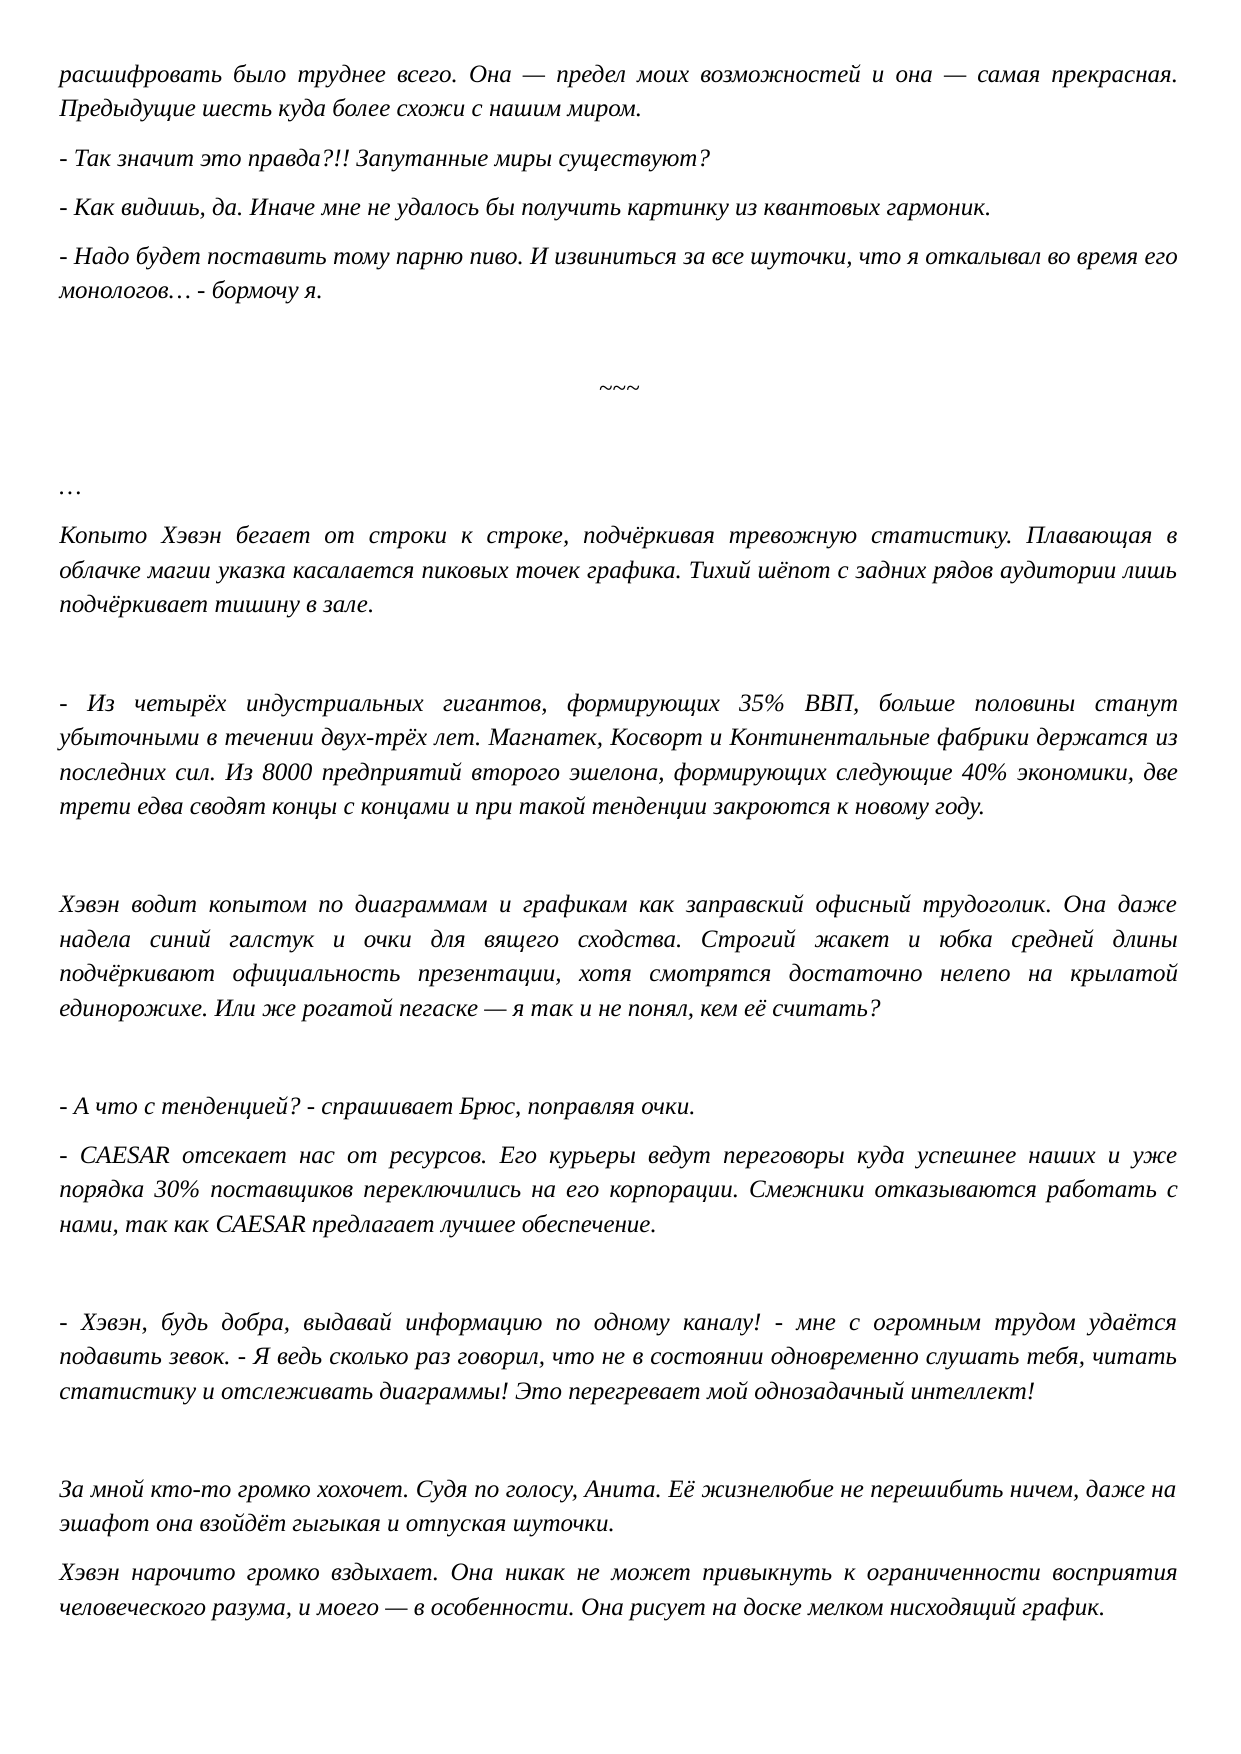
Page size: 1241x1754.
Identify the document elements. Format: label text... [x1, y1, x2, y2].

text - Надо будет поставить тому парню пиво. И извиниться за все шуточки, что я откалывал во время его монологов… - бормочу я. [59, 241, 1181, 304]
text … [59, 471, 1181, 500]
text - Хэвэн, будь добра, выдавай информацию по одному каналу! - мне с огромным трудом удаётся подавить зевок. - Я ведь сколько раз говорил, что не в состоянии одновременно слушать тебя, читать статистику и отслеживать диаграммы! Это перегревает мой однозадачный интеллект! [59, 1307, 1181, 1404]
text - Из четырёх индустриальных гигантов, формирующих 35% ВВП, больше половины станут убыточными в течении двух-трёх лет. Магнатек, Косворт и Континентальные фабрики держатся из последних сил. Из 8000 предприятий второго эшелона, формирующих следующие 40% экономики, две трети едва сводят концы с концами и при такой тенденции закроются к новому году. [59, 688, 1181, 820]
text - Так значит это правда?!! Запутанные миры существуют? [59, 143, 1181, 171]
text За мной кто-то громко хохочет. Судя по голосу, Анита. Её жизнелюбие не перешибить ничем, даже на эшафот она взойдёт гыгыкая и отпуская шуточки. [59, 1474, 1181, 1537]
text Хэвэн нарочито громко вздыхает. Она никак не может привыкнуть к ограниченности восприятия человеческого разума, и моего — в особенности. Она рисует на доске мелком нисходящий график. [59, 1557, 1181, 1621]
text расшифровать было труднее всего. Она — предел моих возможностей и она — самая прекрасная. Предыдущие шесть куда более схожи с нашим миром. [59, 59, 1181, 122]
text ~~~ [59, 373, 1181, 402]
text - А что с тенденцией? - спрашивает Брюс, поправляя очки. [59, 1091, 1181, 1119]
text Копыто Хэвэн бегает от строки к строке, подчёркивая тревожную статистику. Плавающая в облачке магии указка касалается пиковых точек графика. Тихий шёпот с задних рядов аудитории лишь подчёркивает тишину в зале. [59, 521, 1181, 618]
text Хэвэн водит копытом по диаграммам и графикам как заправский офисный трудоголик. Она даже надела синий галстук и очки для вящего сходства. Строгий жакет и юбка средней длины подчёркивают официальность презентации, хотя смотрятся достаточно нелепо на крылатой единорожихе. Или же рогатой пегаске — я так и не понял, кем её считать? [59, 889, 1181, 1021]
text - Как видишь, да. Иначе мне не удалось бы получить картинку из квантовых гармоник. [59, 192, 1181, 220]
text - CAESAR отсекает нас от ресурсов. Его курьеры ведут переговоры куда успешнее наших и уже порядка 30% поставщиков переключились на его корпорации. Смежники отказываются работать с нами, так как CAESAR предлагает лучшее обеспечение. [59, 1140, 1181, 1237]
